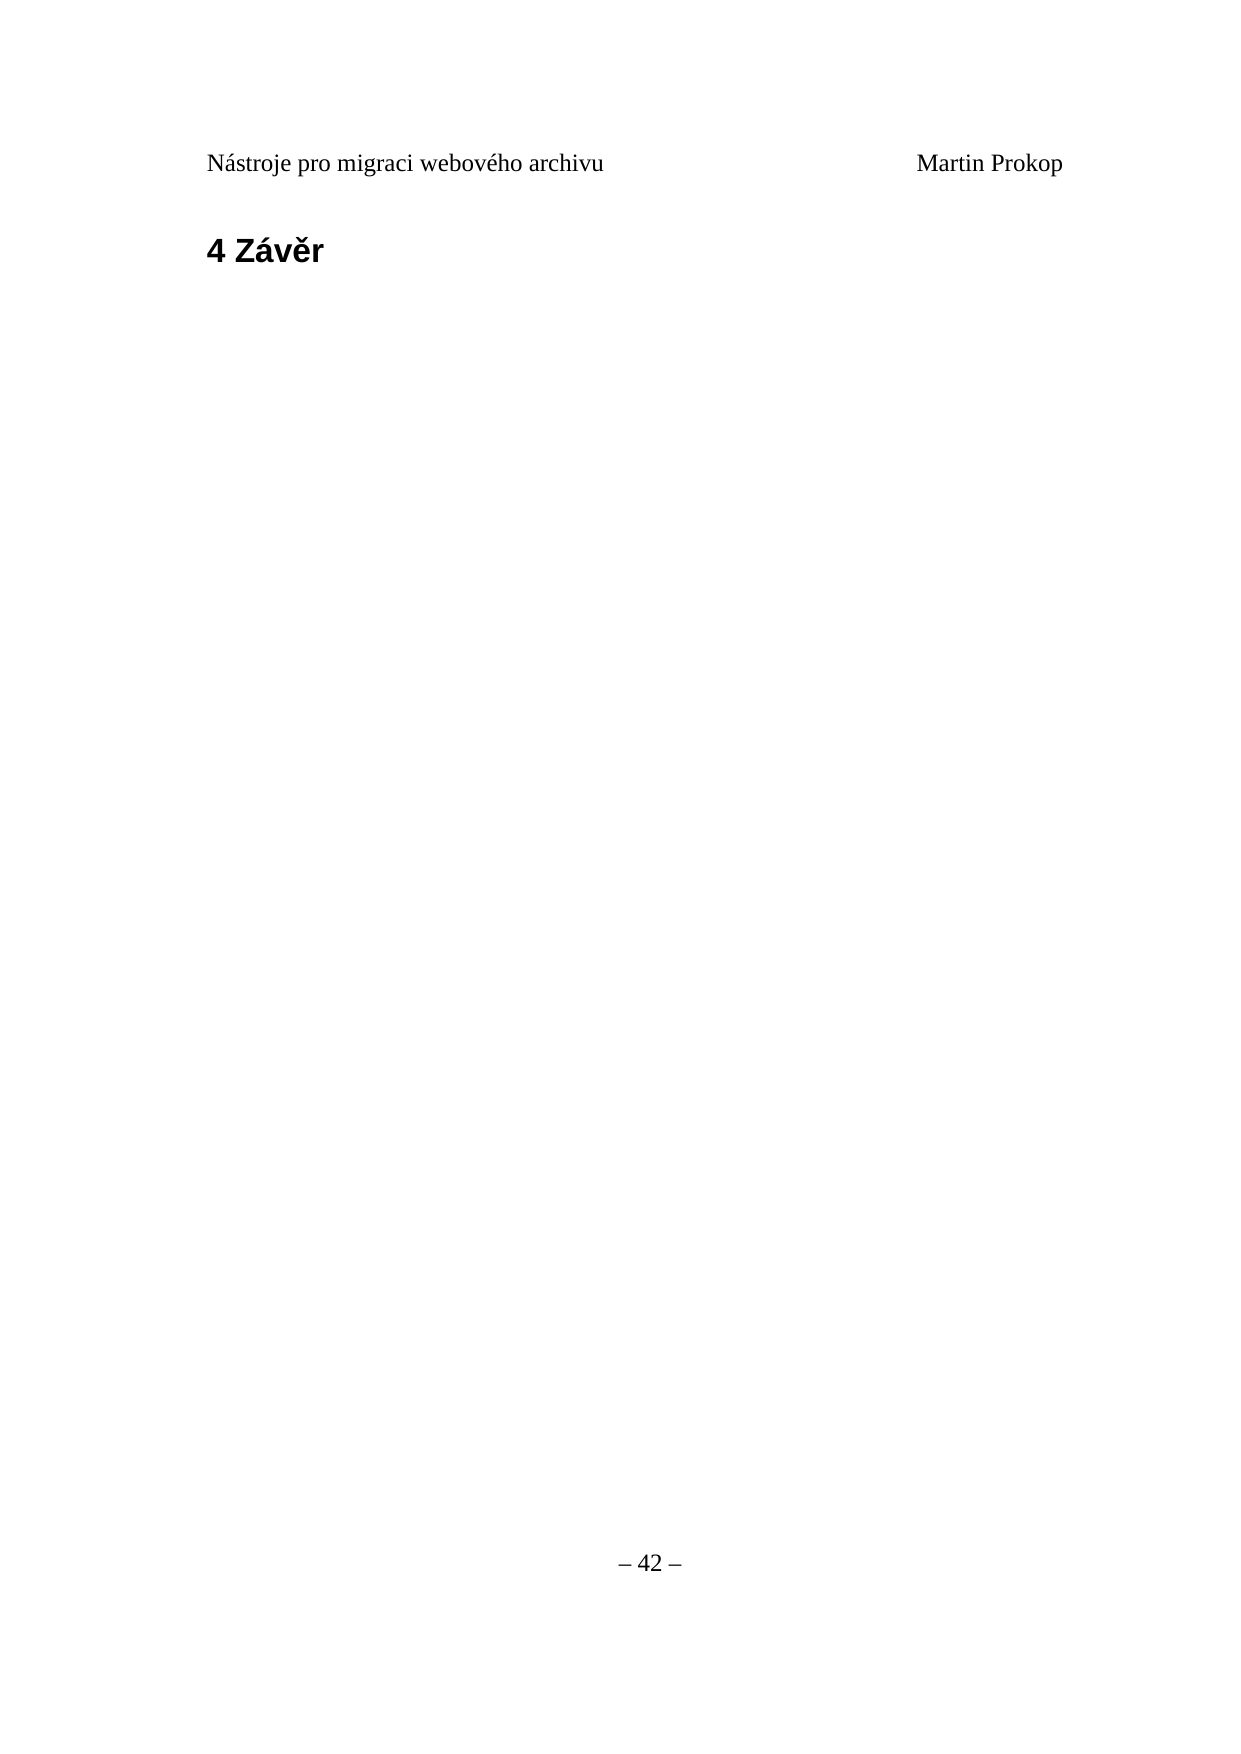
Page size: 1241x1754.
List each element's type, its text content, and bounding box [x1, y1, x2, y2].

subtitle 4 Závěr [207, 231, 1093, 269]
